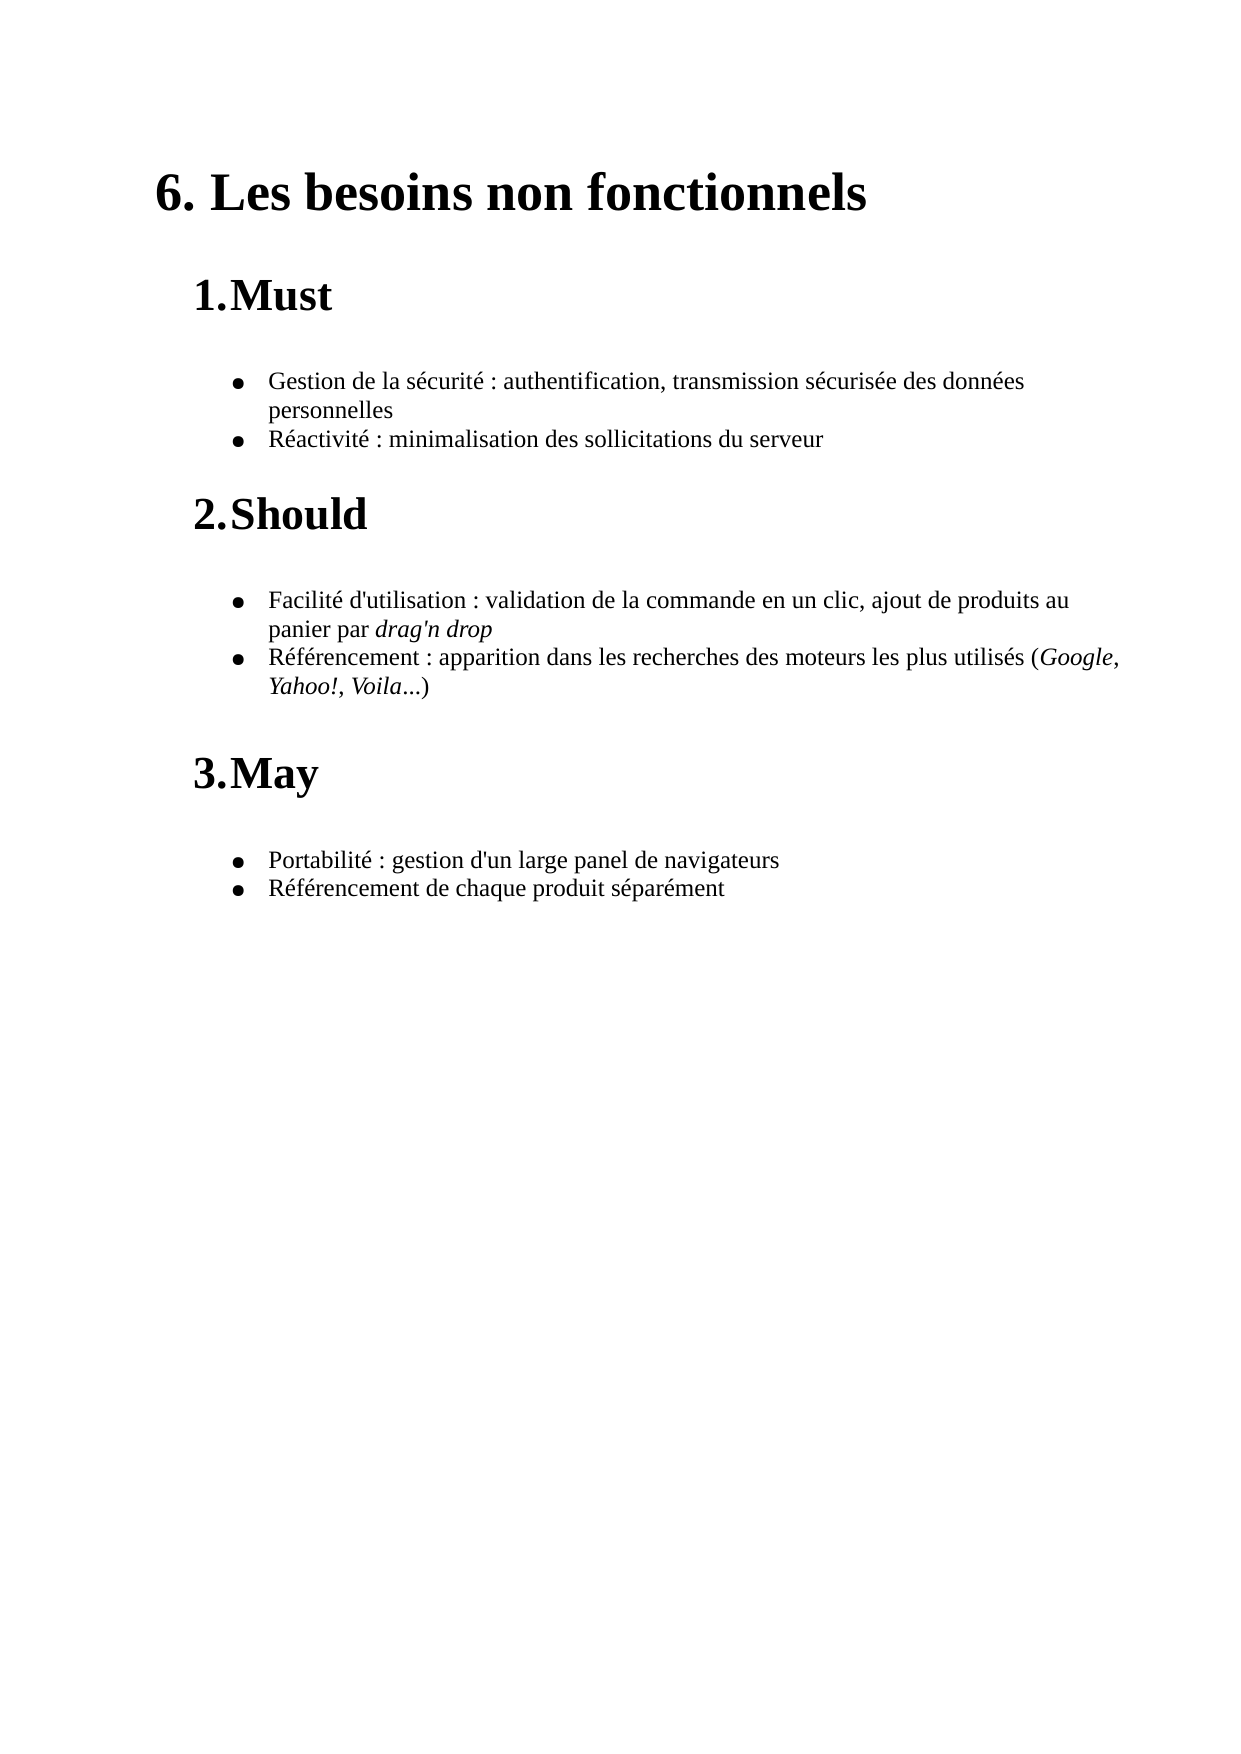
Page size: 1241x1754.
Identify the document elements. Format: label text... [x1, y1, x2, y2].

list Gestion de la sécurité : authentification, transmission sécurisée des données personnelles [231, 366, 1122, 424]
list Facilité d'utilisation : validation de la commande en un clic, ajout de produits au panier par drag'n drop [231, 585, 1122, 642]
list Réactivité : minimalisation des sollicitations du serveur [231, 424, 1122, 453]
subtitle May [193, 746, 1122, 799]
subtitle Should [193, 486, 1122, 539]
list Référencement : apparition dans les recherches des moteurs les plus utilisés (Google, Yahoo!, Voila...) [231, 642, 1122, 700]
list Portabilité : gestion d'un large panel de navigateurs [231, 845, 1122, 873]
list Référencement de chaque produit séparément [231, 873, 1122, 902]
subtitle Les besoins non fonctionnels [156, 159, 1122, 222]
subtitle Must [193, 268, 1122, 320]
